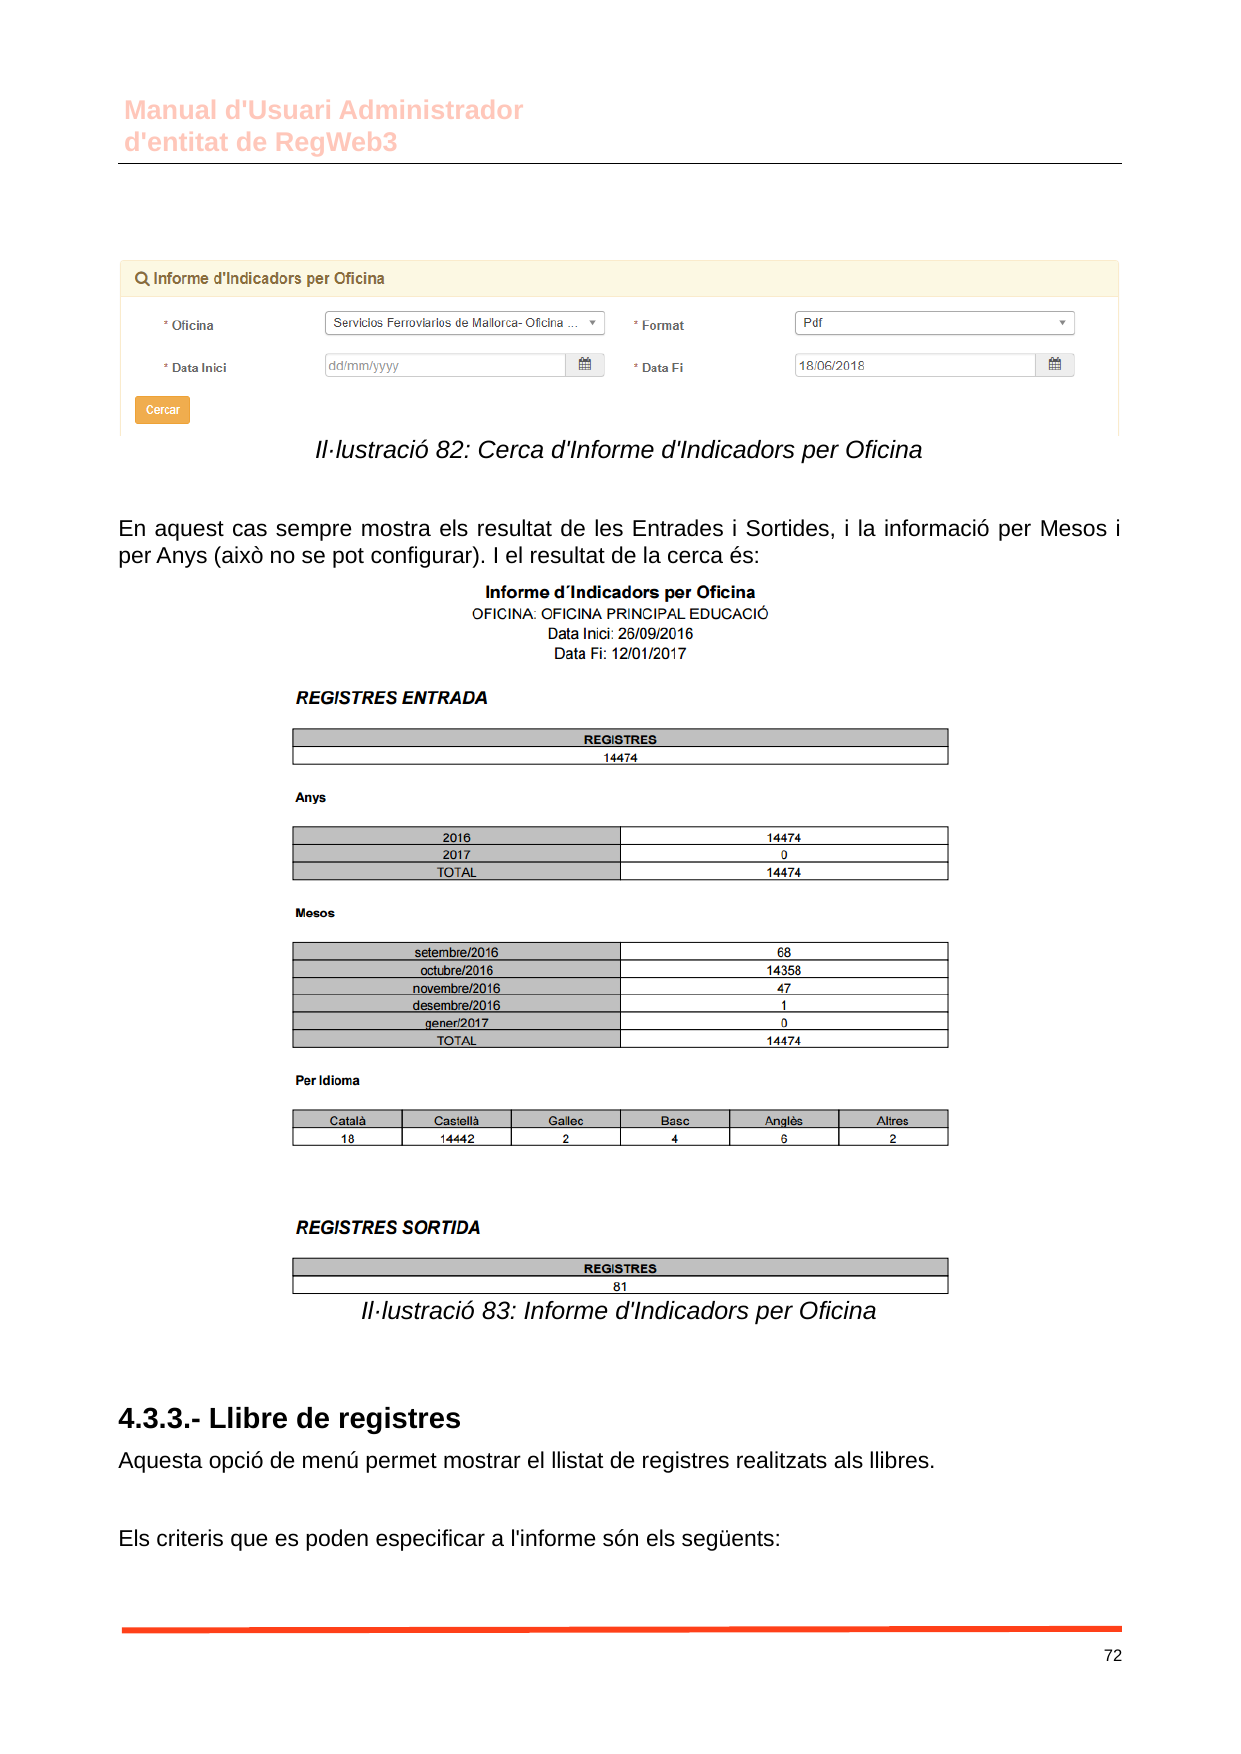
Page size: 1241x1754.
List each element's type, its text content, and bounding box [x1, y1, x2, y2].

text Il·lustració 82: Cerca d'Informe d'Indicadors per Oficina [118, 436, 1122, 464]
text Il·lustració 83: Informe d'Indicadors per Oficina [118, 593, 1122, 1324]
picture [118, 254, 1123, 436]
subtitle Llibre de registres [118, 1401, 1122, 1434]
text Aquesta opció de menú permet mostrar el llistat de registres realitzats als llibres. [118, 1447, 1122, 1473]
text Els criteris que es poden especificar a l'informe són els següents: [118, 1525, 1122, 1551]
text En aquest cas sempre mostra els resultat de les Entrades i Sortides, i la informació per Mesos i per Anys (això no se pot configurar). I el resultat de la cerca és: [118, 515, 1122, 568]
